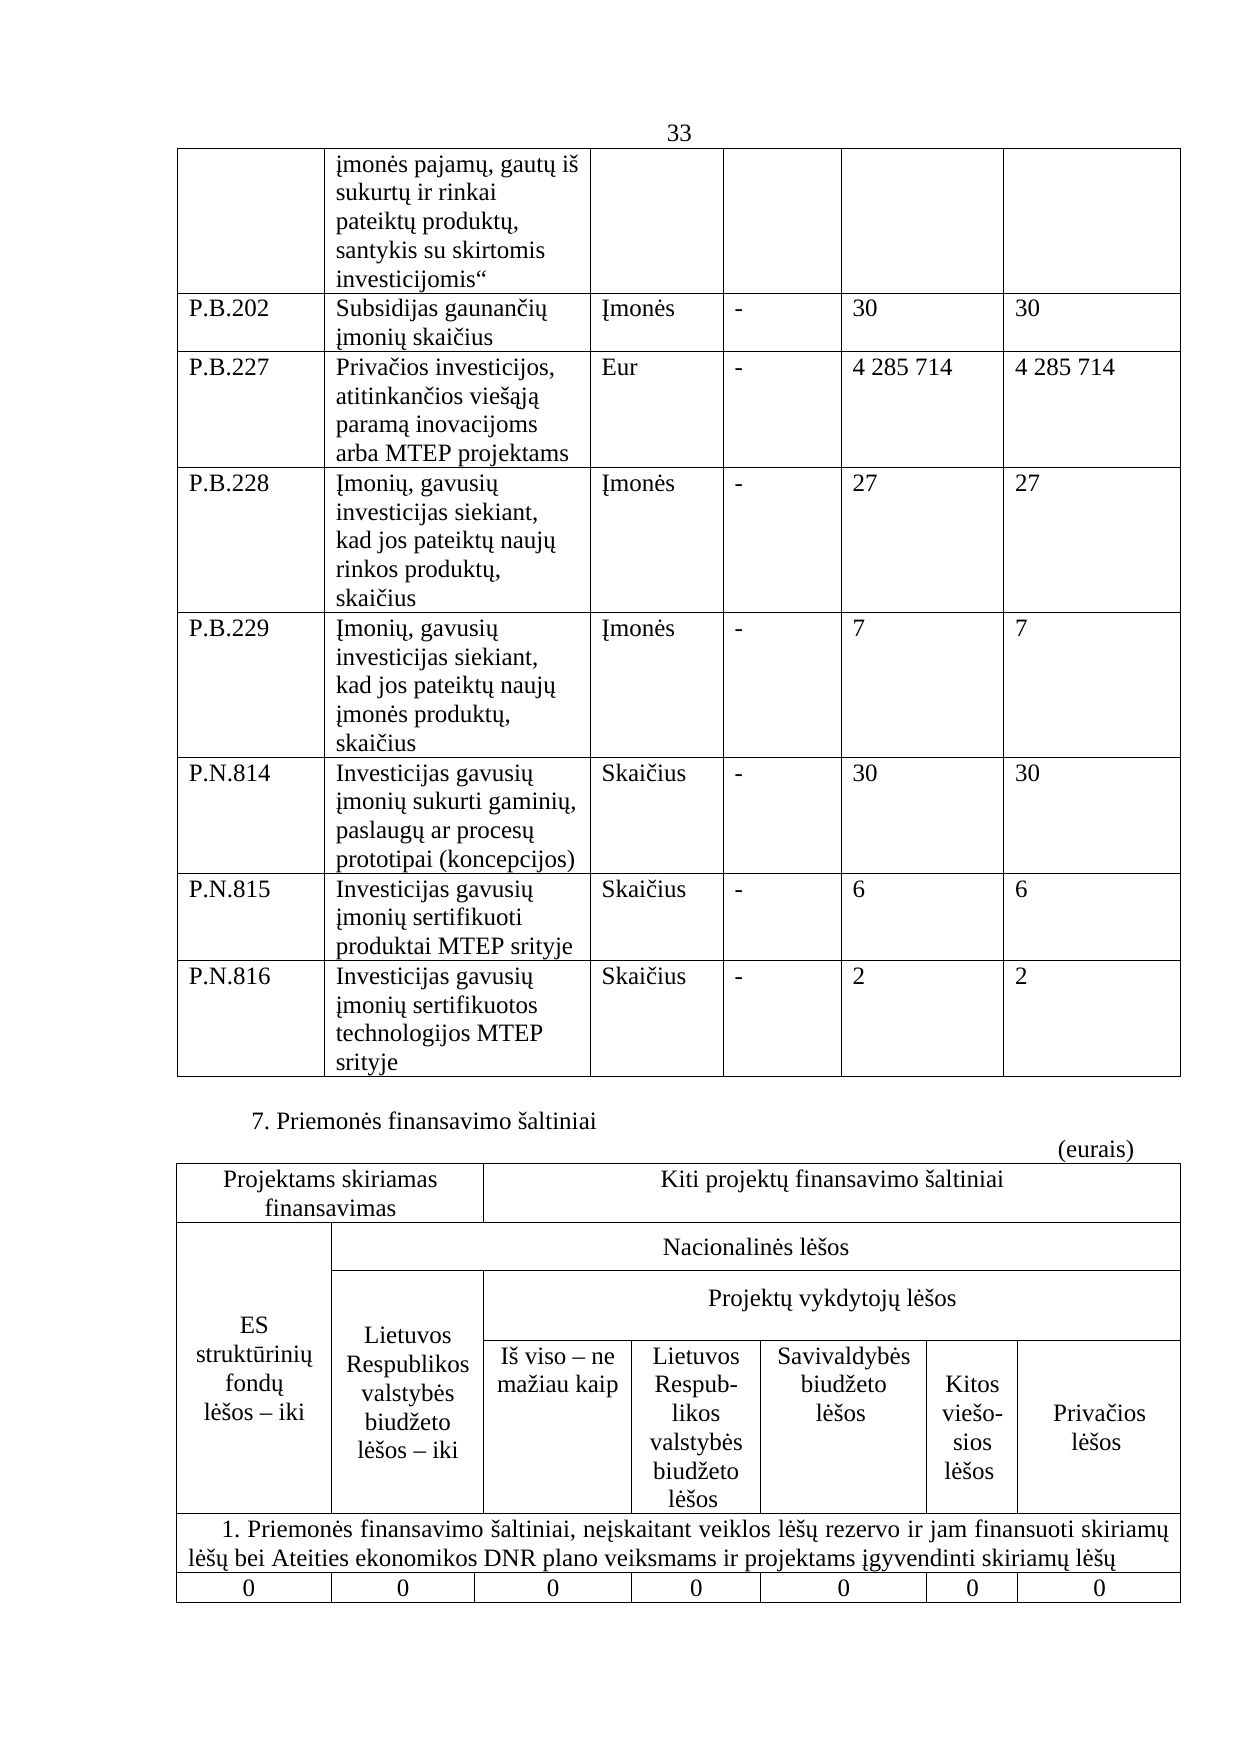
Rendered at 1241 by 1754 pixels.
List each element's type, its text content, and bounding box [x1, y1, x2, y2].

table_cell Investicijas gavusių įmonių sukurti gaminių, paslaugų ar procesų prototipai (koncepcijos) [325, 758, 590, 873]
table_header Kiti projektų finansavimo šaltiniai [484, 1164, 1180, 1222]
text 7. Priemonės finansavimo šaltiniai [251, 1106, 1181, 1134]
table_cell P.N.814 [178, 758, 324, 873]
table_cell 30 [1004, 758, 1180, 873]
table_cell ES struktūrinių fondų lėšos – iki [177, 1223, 331, 1513]
table_cell 2 [1004, 961, 1180, 1076]
table_cell Įmonės [591, 468, 723, 612]
table_cell 0 [475, 1573, 631, 1602]
table_cell 30 [842, 758, 1003, 873]
table_cell 4 285 714 [1004, 352, 1180, 467]
table_cell [842, 149, 1003, 292]
table_cell Skaičius [591, 961, 723, 1076]
table_cell 6 [1004, 874, 1180, 960]
table_cell 0 [632, 1573, 760, 1602]
table_cell 7 [1004, 613, 1180, 757]
table_cell - [724, 961, 841, 1076]
table_cell Lietuvos Respub-likos valstybės biudžeto lėšos [632, 1341, 760, 1513]
table_cell Privačios lėšos [1018, 1341, 1180, 1513]
table_cell - [724, 352, 841, 467]
table_cell P.B.229 [178, 613, 324, 757]
table_cell Įmonių, gavusių investicijas siekiant, kad jos pateiktų naujų įmonės produktų, skaičius [325, 613, 590, 757]
table_cell Lietuvos Respublikos valstybės biudžeto lėšos – iki [332, 1271, 483, 1513]
table_cell Nacionalinės lėšos [332, 1223, 1180, 1270]
text (eurais) [177, 1134, 1181, 1163]
table_cell Skaičius [591, 758, 723, 873]
table_cell - [724, 294, 841, 351]
table_cell P.B.227 [178, 352, 324, 467]
table_cell - [724, 468, 841, 612]
table_cell 0 [761, 1573, 926, 1602]
table_cell Įmonės [591, 613, 723, 757]
table_cell P.B.228 [178, 468, 324, 612]
table_cell Subsidijas gaunančių įmonių skaičius [325, 294, 590, 351]
table_cell Iš viso – ne mažiau kaip [484, 1341, 631, 1513]
table_cell įmonės pajamų, gautų iš sukurtų ir rinkai pateiktų produktų, santykis su skirtomis investicijomis“ [325, 149, 590, 292]
table_cell 0 [177, 1573, 331, 1602]
table_cell 2 [842, 961, 1003, 1076]
table_cell 27 [842, 468, 1003, 612]
table_cell Skaičius [591, 874, 723, 960]
table_cell - [724, 874, 841, 960]
table_cell 0 [1018, 1573, 1180, 1602]
table_cell Investicijas gavusių įmonių sertifikuotos technologijos MTEP srityje [325, 961, 590, 1076]
table_cell Įmonės [591, 294, 723, 351]
table_cell - [724, 149, 841, 292]
table_cell 30 [842, 294, 1003, 351]
table_cell Eur [591, 352, 723, 467]
table_cell 1. Priemonės finansavimo šaltiniai, neįskaitant veiklos lėšų rezervo ir jam finansuoti skiriamų lėšų bei Ateities ekonomikos DNR plano veiksmams ir projektams įgyvendinti skiriamų lėšų [177, 1514, 1180, 1572]
table_cell 7 [842, 613, 1003, 757]
table_cell P.N.816 [178, 961, 324, 1076]
table_cell Privačios investicijos, atitinkančios viešąją paramą inovacijoms arba MTEP projektams [325, 352, 590, 467]
table_cell 27 [1004, 468, 1180, 612]
table_cell [1004, 149, 1180, 292]
table_cell Įmonių, gavusių investicijas siekiant, kad jos pateiktų naujų rinkos produktų, skaičius [325, 468, 590, 612]
table_cell Kitos viešo-sios lėšos [927, 1341, 1017, 1513]
table_cell [591, 149, 723, 292]
table_cell 0 [927, 1573, 1017, 1602]
table_header Projektams skiriamas finansavimas [177, 1164, 483, 1222]
table_cell Savivaldybės biudžeto lėšos [761, 1341, 926, 1513]
table_cell Projektų vykdytojų lėšos [484, 1271, 1180, 1340]
table_cell 30 [1004, 294, 1180, 351]
table_cell - [724, 613, 841, 757]
table_cell - [724, 758, 841, 873]
table_cell [178, 149, 324, 292]
table_cell P.B.202 [178, 294, 324, 351]
table_cell 6 [842, 874, 1003, 960]
table_cell P.N.815 [178, 874, 324, 960]
table_cell 0 [332, 1573, 474, 1602]
table_cell 4 285 714 [842, 352, 1003, 467]
table_cell Investicijas gavusių įmonių sertifikuoti produktai MTEP srityje [325, 874, 590, 960]
